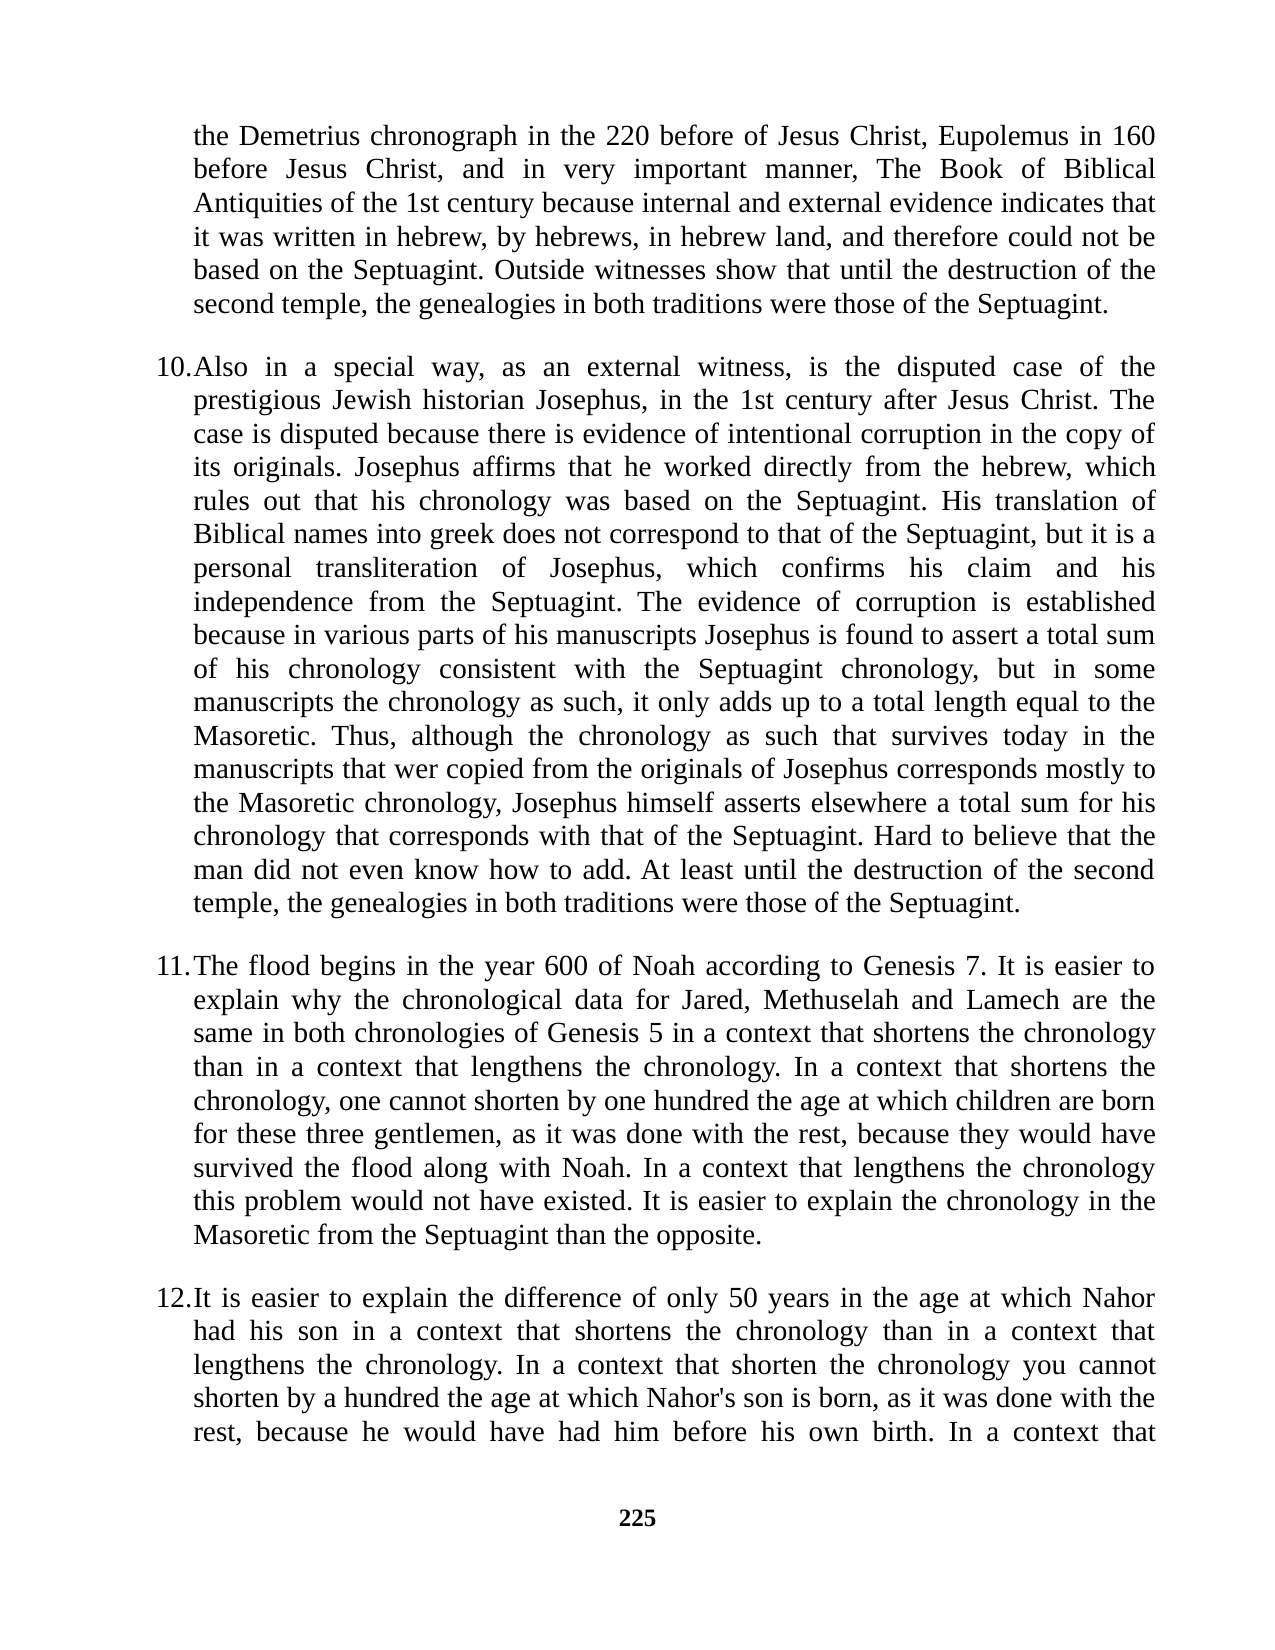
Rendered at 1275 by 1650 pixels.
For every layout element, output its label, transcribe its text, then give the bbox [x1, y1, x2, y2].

list The flood begins in the year 600 of Noah according to Genesis 7. It is easier to explain why the chronological data for Jared, Methuselah and Lamech are the same in both chronologies of Genesis 5 in a context that shortens the chronology than in a context that lengthens the chronology. In a context that shortens the chronology, one cannot shorten by one hundred the age at which children are born for these three gentlemen, as it was done with the rest, because they would have survived the flood along with Noah. In a context that lengthens the chronology this problem would not have existed. It is easier to explain the chronology in the Masoretic from the Septuagint than the opposite. [156, 948, 1157, 1250]
list It is easier to explain the difference of only 50 years in the age at which Nahor had his son in a context that shortens the chronology than in a context that lengthens the chronology. In a context that shorten the chronology you cannot shorten by a hundred the age at which Nahor's son is born, as it was done with the rest, because he would have had him before his own birth. In a context that [156, 1280, 1157, 1448]
list Also in a special way, as an external witness, is the disputed case of the prestigious Jewish historian Josephus, in the 1st century after Jesus Christ. The case is disputed because there is evidence of intentional corruption in the copy of its originals. Josephus affirms that he worked directly from the hebrew, which rules out that his chronology was based on the Septuagint. His translation of Biblical names into greek does not correspond to that of the Septuagint, but it is a personal transliteration of Josephus, which confirms his claim and his independence from the Septuagint. The evidence of corruption is established because in various parts of his manuscripts Josephus is found to assert a total sum of his chronology consistent with the Septuagint chronology, but in some manuscripts the chronology as such, it only adds up to a total length equal to the Masoretic. Thus, although the chronology as such that survives today in the manuscripts that wer copied from the originals of Josephus corresponds mostly to the Masoretic chronology, Josephus himself asserts elsewhere a total sum for his chronology that corresponds with that of the Septuagint. Hard to believe that the man did not even know how to add. At least until the destruction of the second temple, the genealogies in both traditions were those of the Septuagint. [156, 349, 1157, 919]
list the Demetrius chronograph in the 220 before of Jesus Christ, Eupolemus in 160 before Jesus Christ, and in very important manner, The Book of Biblical Antiquities of the 1st century because internal and external evidence indicates that it was written in hebrew, by hebrews, in hebrew land, and therefore could not be based on the Septuagint. Outside witnesses show that until the destruction of the second temple, the genealogies in both traditions were those of the Septuagint. [156, 118, 1157, 319]
